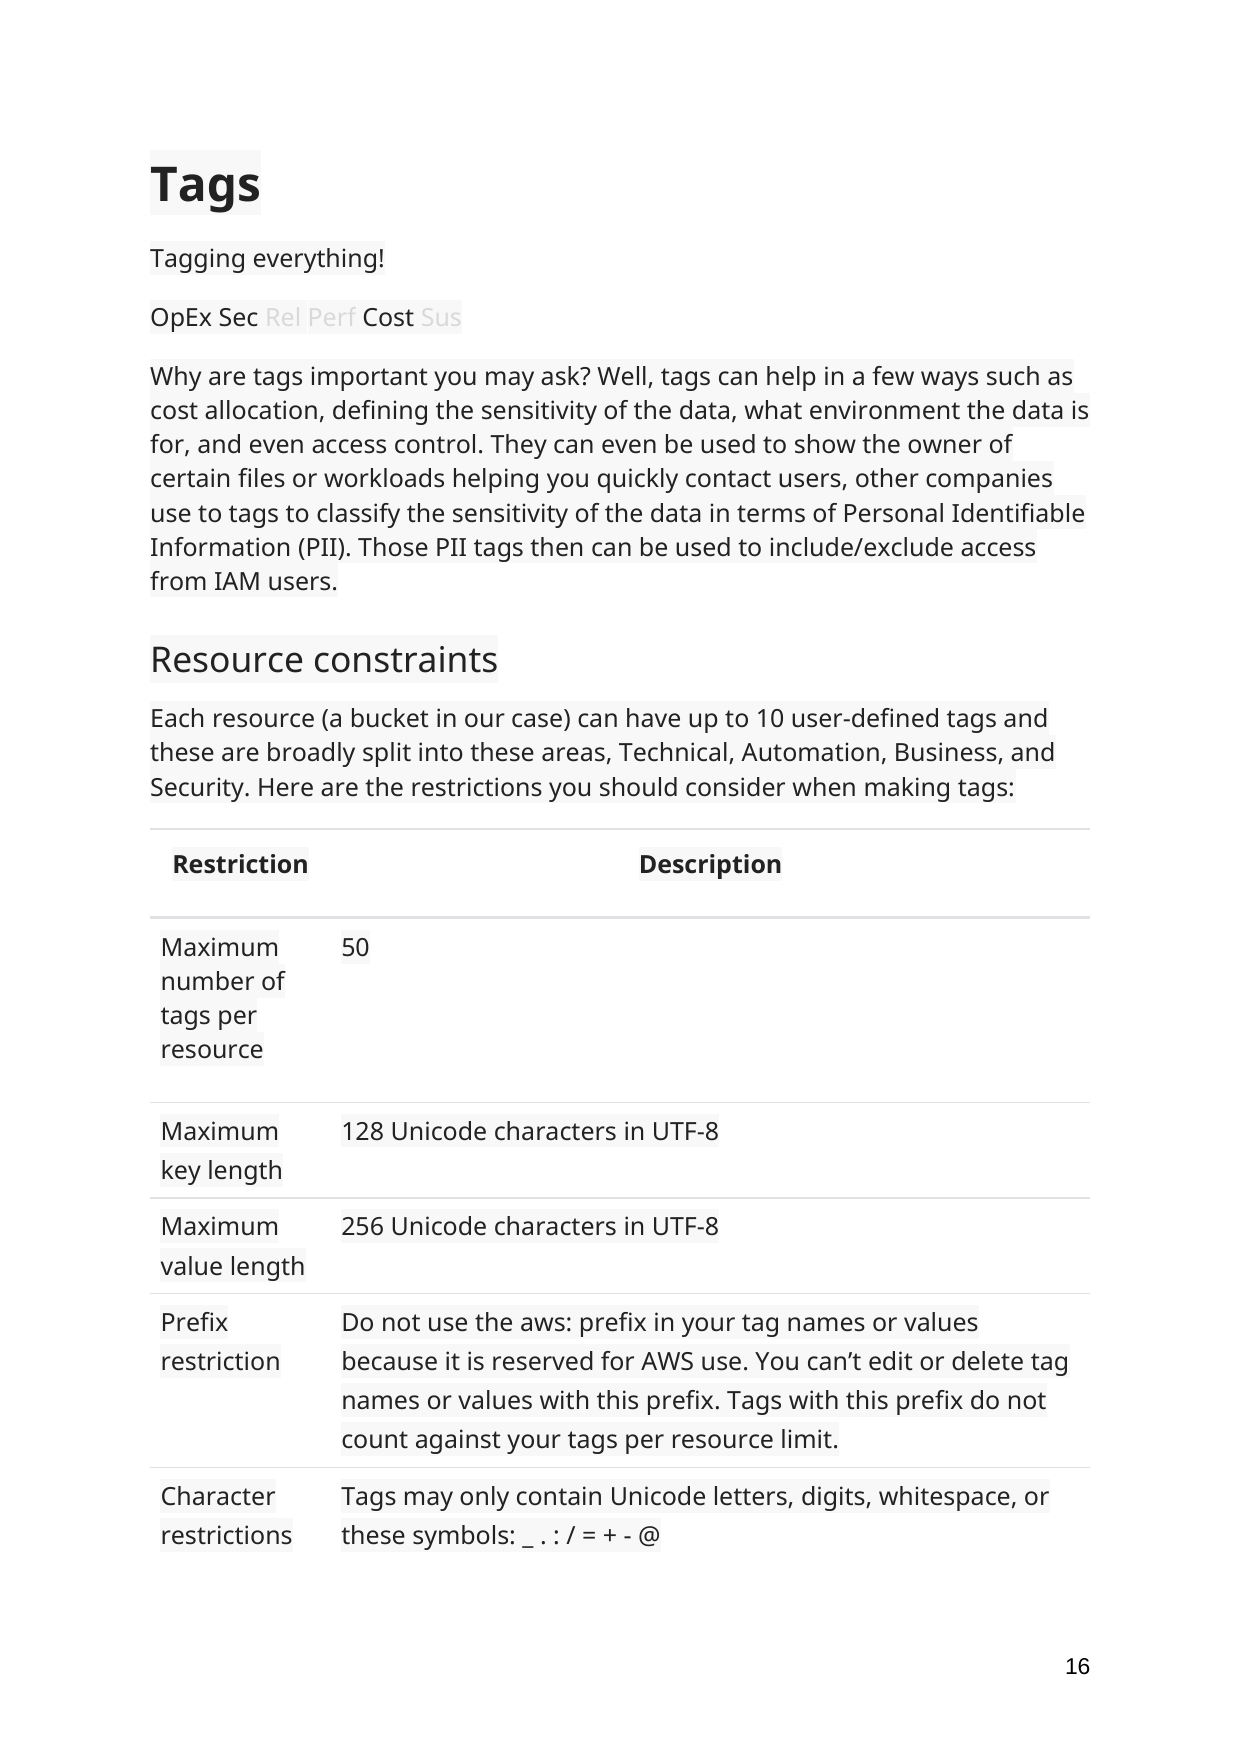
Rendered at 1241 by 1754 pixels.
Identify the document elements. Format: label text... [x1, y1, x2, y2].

table_cell 50 [331, 919, 1090, 1101]
table_cell 128 Unicode characters in UTF-8 [331, 1103, 1090, 1197]
text Why are tags important you may ask? Well, tags can help in a few ways such as cost allocation, defining the sensitivity of the data, what environment the data is for, and even access control. They can even be used to show the owner of certain files or workloads helping you quickly contact users, other companies use to tags to classify the sensitivity of the data in terms of Personal Identifiable Information (PII). Those PII tags then can be used to include/exclude access from IAM users. [150, 359, 1090, 597]
table_cell Tags may only contain Unicode letters, digits, whitespace, or these symbols: _ . : / = + - @ [331, 1468, 1090, 1562]
table_cell Prefix restriction [150, 1294, 331, 1467]
text Tagging everything! [150, 241, 1090, 275]
text OpEx Sec Rel Perf Cost Sus [150, 300, 1090, 334]
subtitle Tags [150, 150, 1090, 215]
subtitle Resource constraints [150, 635, 1090, 683]
text Each resource (a bucket in our case) can have up to 10 user-defined tags and these are broadly split into these areas, Technical, Automation, Business, and Security. Here are the restrictions you should consider when making tags: [150, 701, 1090, 803]
table_cell Maximum value length [150, 1199, 331, 1293]
table_cell Do not use the aws: prefix in your tag names or values because it is reserved for AWS use. You can’t edit or delete tag names or values with this prefix. Tags with this prefix do not count against your tags per resource limit. [331, 1294, 1090, 1467]
table_cell Maximum key length [150, 1103, 331, 1197]
table_cell Maximum number of tags per resource [150, 919, 331, 1101]
table_cell 256 Unicode characters in UTF-8 [331, 1199, 1090, 1293]
table_cell Character restrictions [150, 1468, 331, 1562]
table_header Description [331, 830, 1090, 916]
table_header Restriction [150, 830, 331, 916]
